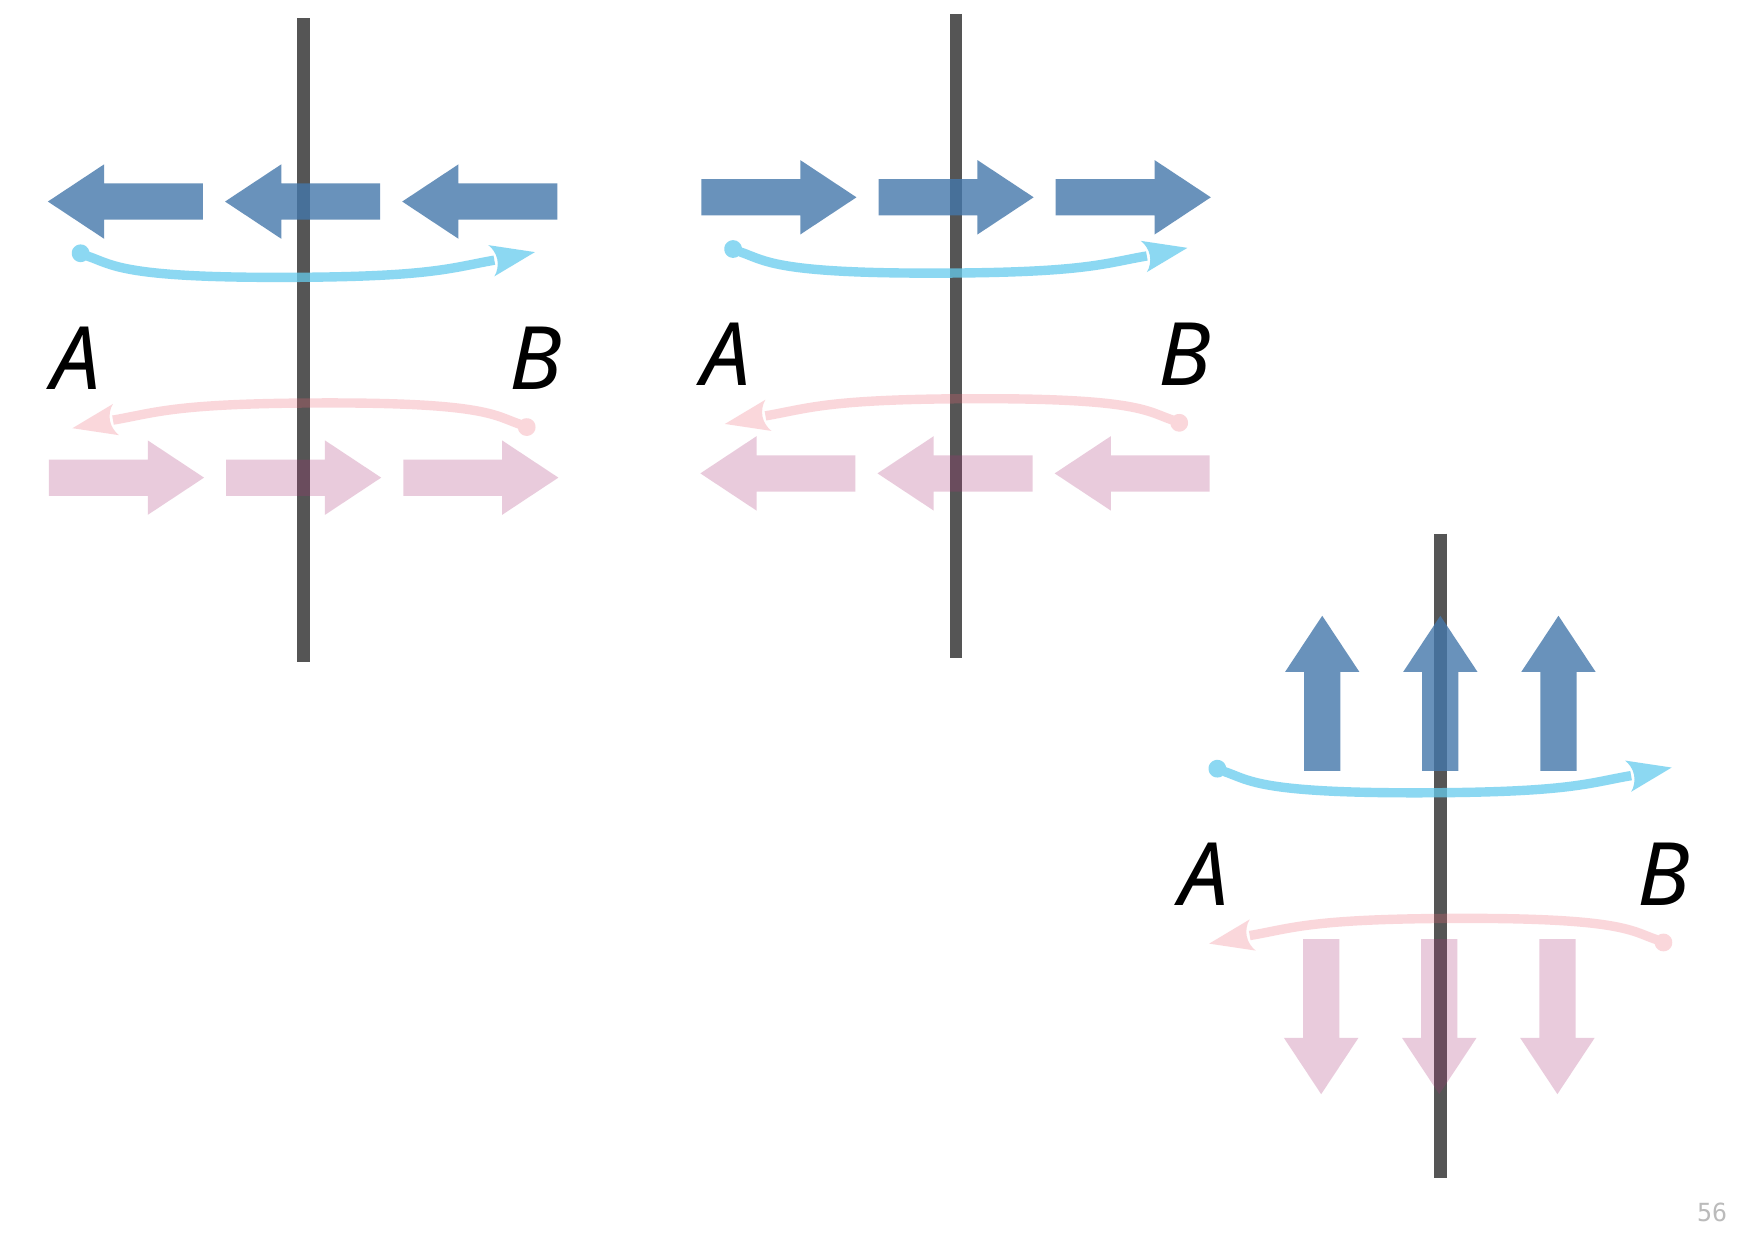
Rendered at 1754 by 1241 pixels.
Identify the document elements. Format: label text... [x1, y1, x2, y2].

text_box B [1144, 284, 1228, 388]
text_box [1403, 615, 1478, 771]
text_box B [1622, 804, 1706, 907]
text_box [47, 164, 203, 239]
text_box [402, 164, 558, 239]
text_box [48, 440, 205, 515]
text_box [1521, 615, 1596, 771]
text_box [701, 160, 857, 235]
text_box A [1165, 804, 1258, 907]
text_box A [37, 289, 130, 392]
text_box A [686, 284, 780, 388]
text_box [877, 436, 1033, 511]
text_box [1285, 615, 1360, 771]
text_box [700, 436, 856, 511]
text_box [878, 160, 1034, 235]
text_box [403, 440, 559, 515]
text_box [226, 440, 382, 515]
text_box [1283, 939, 1359, 1095]
text_box [1054, 436, 1210, 511]
text_box [225, 164, 381, 239]
text_box [1520, 939, 1595, 1095]
text_box [1402, 939, 1477, 1095]
text_box B [494, 289, 578, 392]
text_box [1055, 160, 1211, 235]
